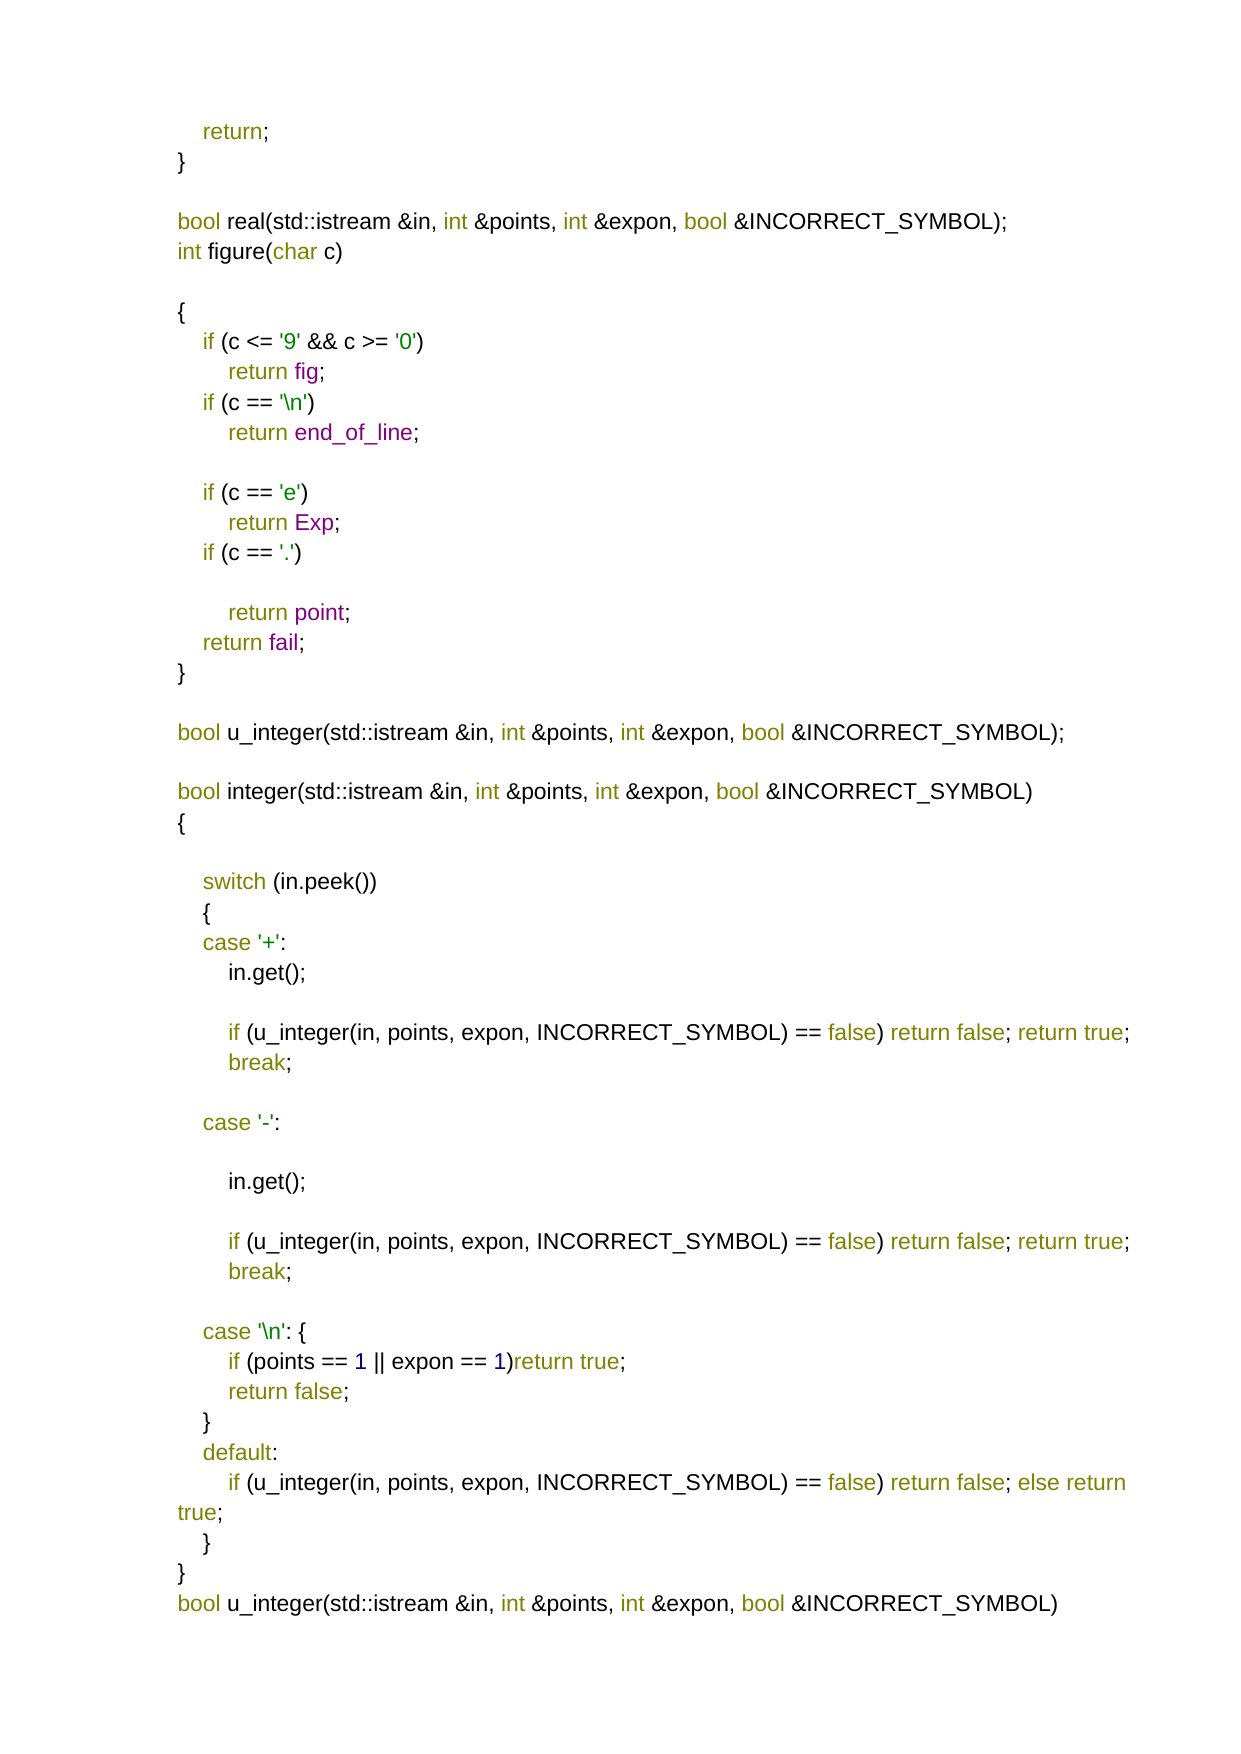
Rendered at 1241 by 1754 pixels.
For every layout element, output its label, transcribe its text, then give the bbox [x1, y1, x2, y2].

text { [177, 898, 1152, 925]
text bool integer(std::istream &in, int &points, int &expon, bool &INCORRECT_SYMBOL) [177, 778, 1152, 805]
text if (u_integer(in, points, expon, INCORRECT_SYMBOL) == false) return false; else return true; [177, 1469, 1152, 1525]
text } [177, 659, 1152, 685]
text break; [177, 1049, 1152, 1075]
text switch (in.peek()) [177, 868, 1152, 894]
text if (c == 'e') [177, 478, 1152, 505]
text } [177, 1559, 1152, 1586]
text int figure(char c) [177, 238, 1152, 264]
text case '+': [177, 929, 1152, 955]
text return fig; [177, 358, 1152, 385]
text } [177, 1408, 1152, 1435]
text if (u_integer(in, points, expon, INCORRECT_SYMBOL) == false) return false; return true; [177, 1018, 1152, 1045]
text break; [177, 1258, 1152, 1284]
text } [177, 148, 1152, 175]
text return Exp; [177, 509, 1152, 535]
text if (c == '\n') [177, 388, 1152, 415]
text in.get(); [177, 1168, 1152, 1194]
text default: [177, 1438, 1152, 1465]
text return false; [177, 1378, 1152, 1404]
text bool real(std::istream &in, int &points, int &expon, bool &INCORRECT_SYMBOL); [177, 208, 1152, 234]
text { [177, 298, 1152, 324]
text return; [177, 118, 1152, 144]
text if (u_integer(in, points, expon, INCORRECT_SYMBOL) == false) return false; return true; [177, 1228, 1152, 1254]
text return fail; [177, 629, 1152, 655]
text } [177, 1529, 1152, 1556]
text in.get(); [177, 959, 1152, 985]
text case '-': [177, 1108, 1152, 1135]
text if (c == '.') [177, 539, 1152, 565]
text if (c <= '9' && c >= '0') [177, 328, 1152, 354]
text return point; [177, 598, 1152, 625]
text if (points == 1 || expon == 1)return true; [177, 1348, 1152, 1374]
text bool u_integer(std::istream &in, int &points, int &expon, bool &INCORRECT_SYMBOL); [177, 719, 1152, 745]
text return end_of_line; [177, 419, 1152, 445]
text case '\n': { [177, 1318, 1152, 1344]
text { [177, 808, 1152, 835]
text bool u_integer(std::istream &in, int &points, int &expon, bool &INCORRECT_SYMBOL) [177, 1589, 1152, 1616]
